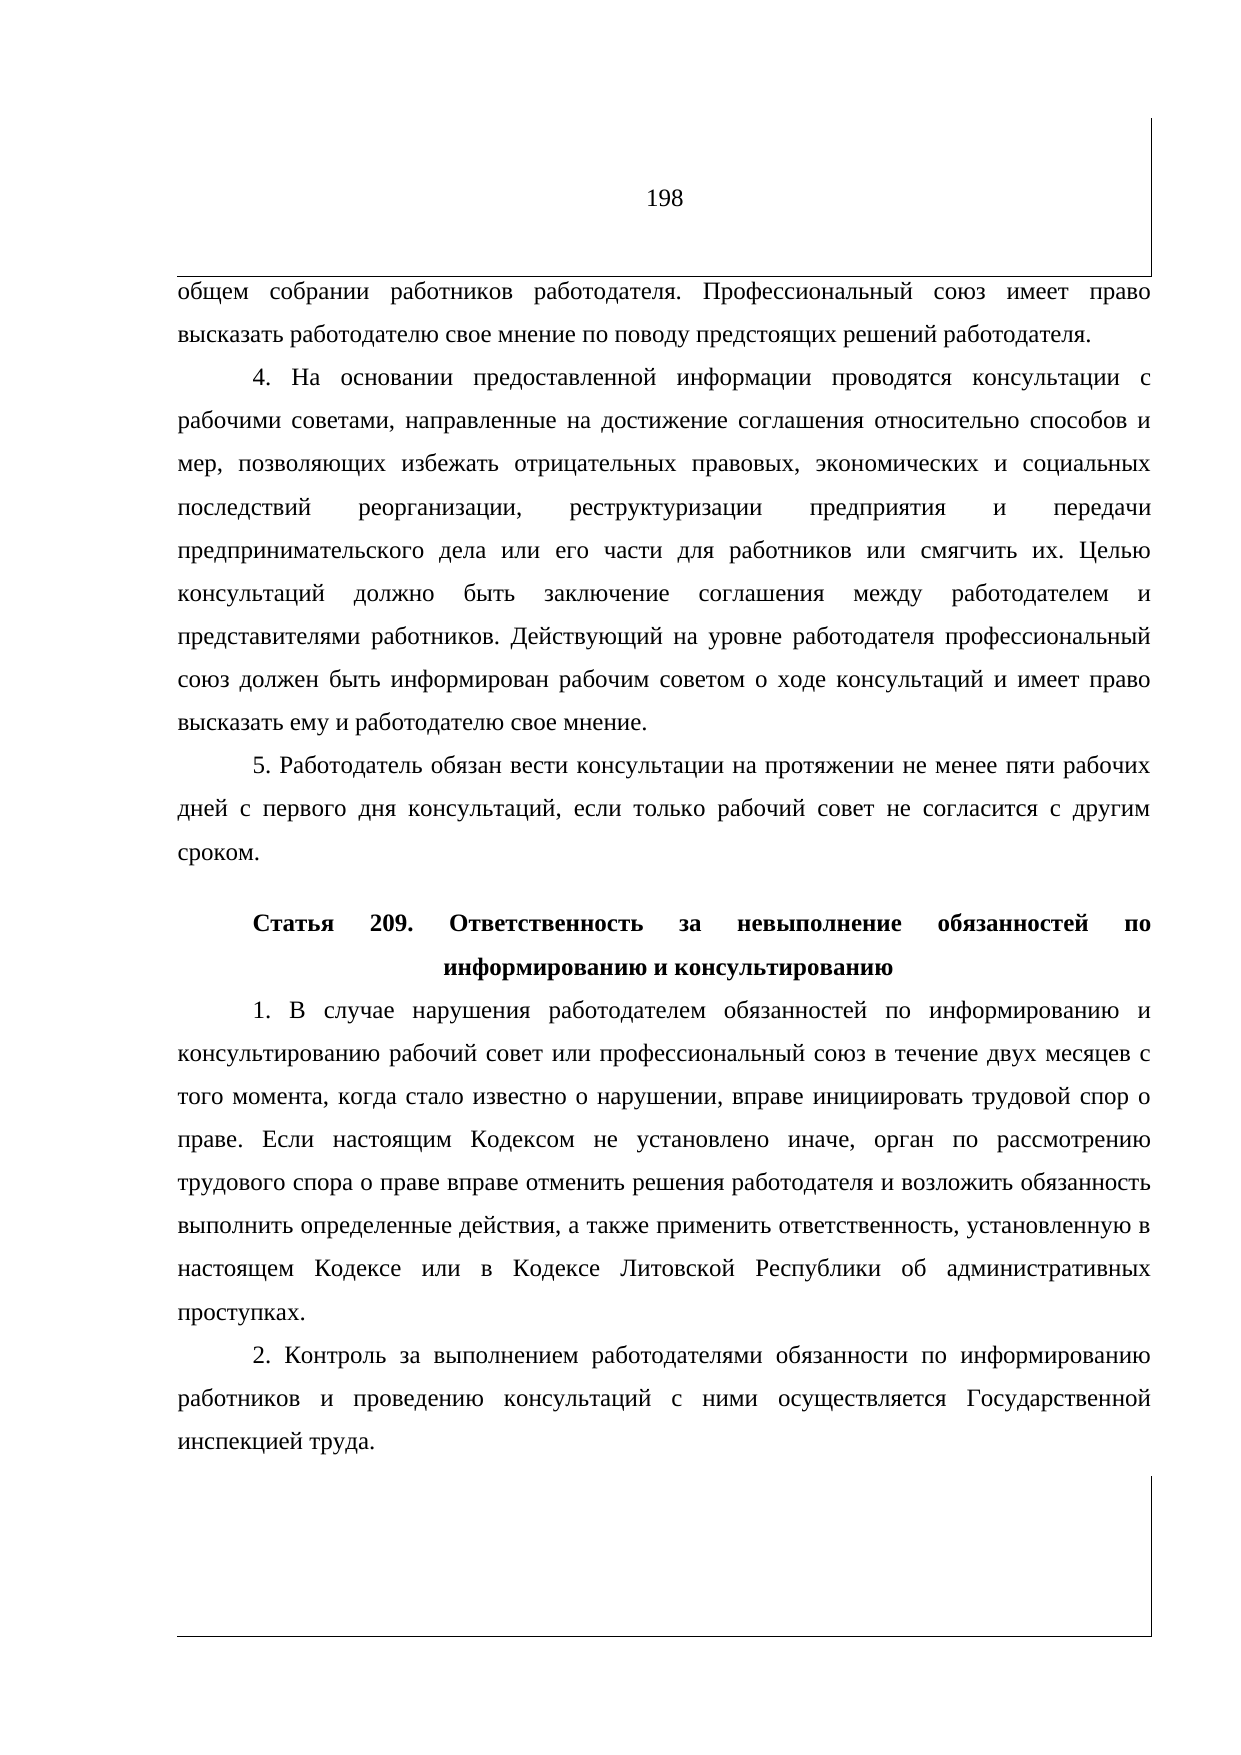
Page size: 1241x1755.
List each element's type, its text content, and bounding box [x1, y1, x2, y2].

text 5. Работодатель обязан вести консультации на протяжении не менее пяти рабочих дней с первого дня консультаций, если только рабочий совет не согласится с другим сроком. [177, 750, 1152, 865]
text 2. Контроль за выполнением работодателями обязанности по информированию работников и проведению консультаций с ними осуществляется Государственной инспекцией труда. [177, 1340, 1152, 1455]
text общем собрании работников работодателя. Профессиональный союз имеет право высказать работодателю свое мнение по поводу предстоящих решений работодателя. [177, 276, 1152, 348]
subtitle Статья 209. Ответственность за невыполнение обязанностей по информированию и консультированию [252, 908, 1152, 980]
text 4. На основании предоставленной информации проводятся консультации с рабочими советами, направленные на достижение соглашения относительно способов и мер, позволяющих избежать отрицательных правовых, экономических и социальных последствий реорганизации, реструктуризации предприятия и передачи предпринимательского дела или его части для работников или смягчить их. Целью консультаций должно быть заключение соглашения между работодателем и представителями работников. Действующий на уровне работодателя профессиональный союз должен быть информирован рабочим советом о ходе консультаций и имеет право высказать ему и работодателю свое мнение. [177, 362, 1152, 736]
text 1. В случае нарушения работодателем обязанностей по информированию и консультированию рабочий совет или профессиональный союз в течение двух месяцев с того момента, когда стало известно о нарушении, вправе инициировать трудовой спор о праве. Если настоящим Кодексом не установлено иначе, орган по рассмотрению трудового спора о праве вправе отменить решения работодателя и возложить обязанность выполнить определенные действия, а также применить ответственность, установленную в настоящем Кодексе или в Кодексе Литовской Республики об административных проступках. [177, 995, 1152, 1325]
